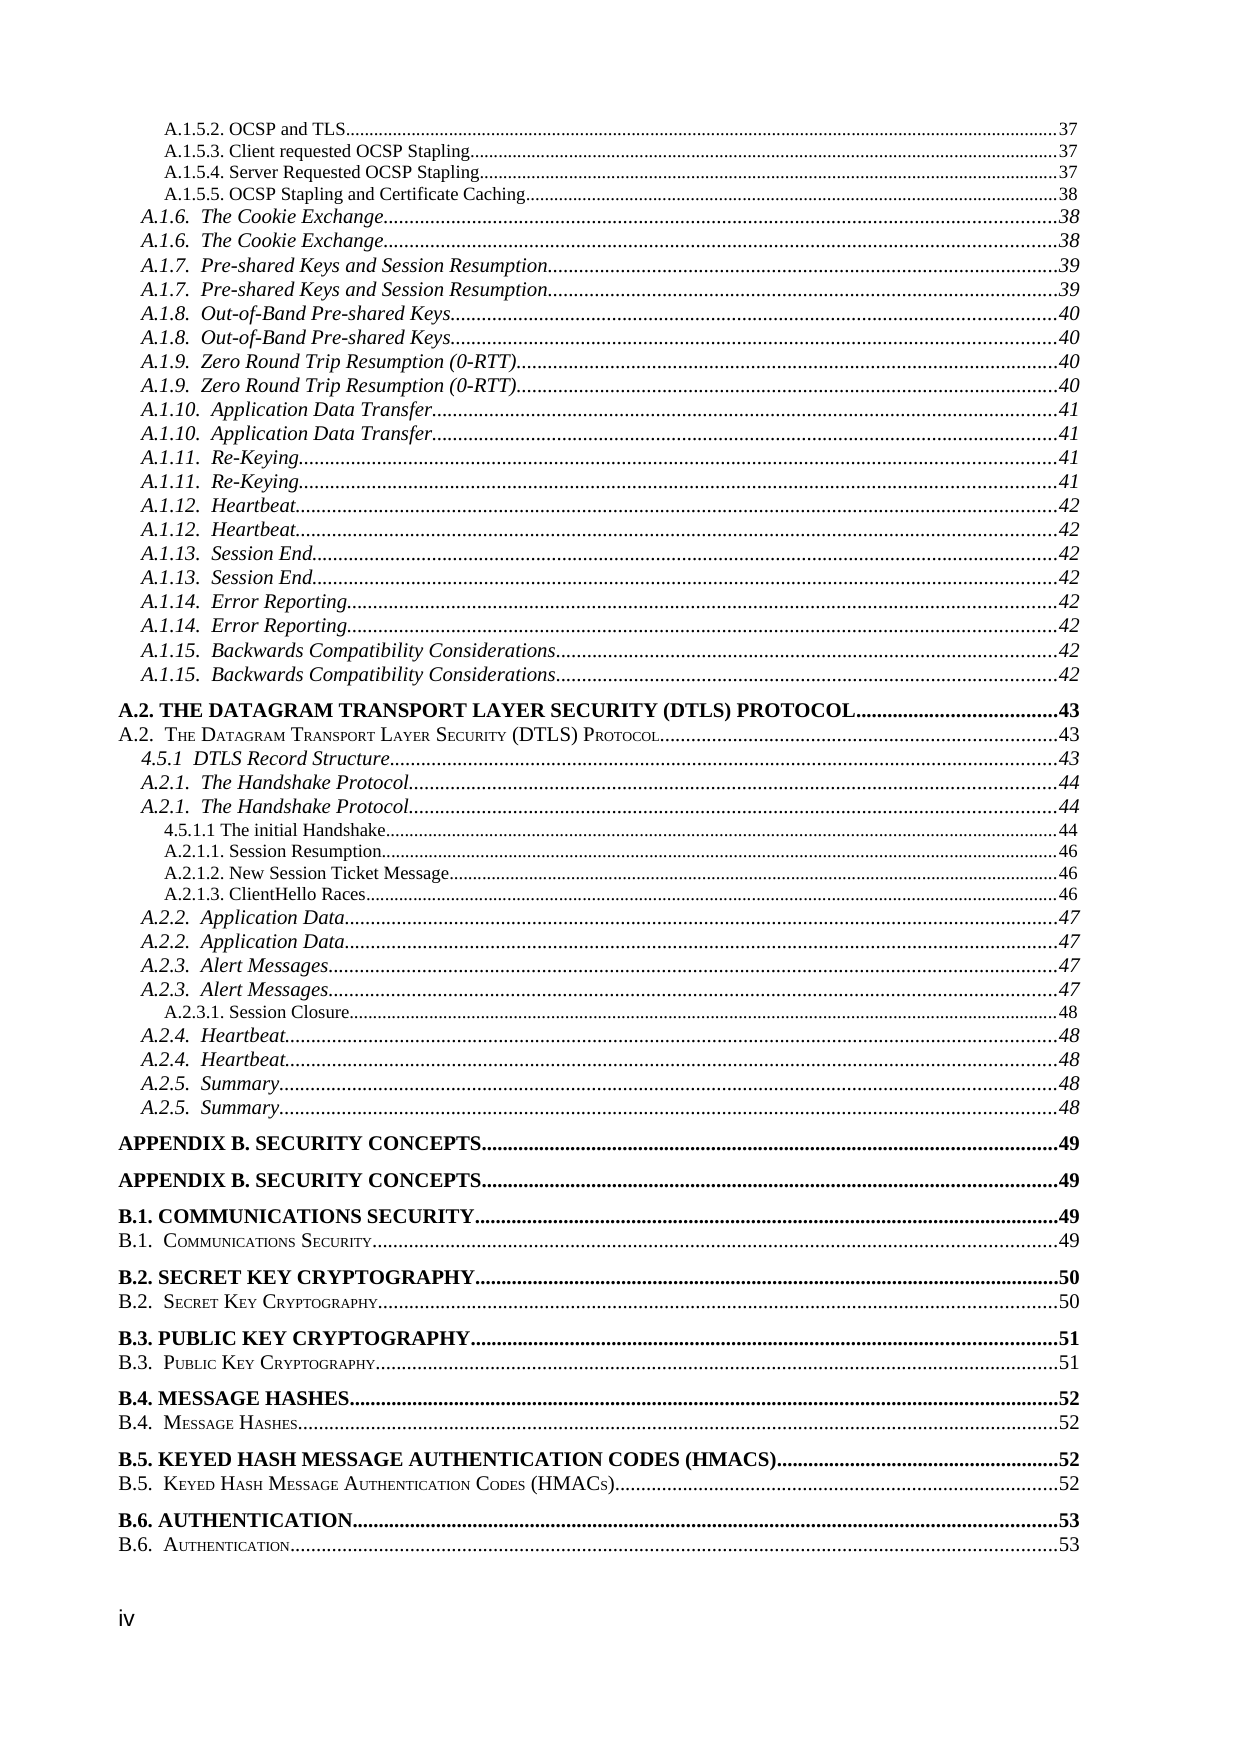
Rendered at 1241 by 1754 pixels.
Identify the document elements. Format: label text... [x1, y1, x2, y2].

text B.6. Authentication 53 [118, 1507, 1122, 1532]
text A.2.5. Summary 48 [141, 1095, 1122, 1119]
text A.1.5.5. OCSP Stapling and Certificate Caching 38 [164, 183, 1122, 204]
text A.2.5. Summary 48 [141, 1071, 1122, 1095]
text A.1.15. Backwards Compatibility Considerations 42 [141, 637, 1122, 662]
text A.1.12. Heartbeat 42 [141, 517, 1122, 541]
text A.2.1. The Handshake Protocol 44 [141, 770, 1122, 794]
text A.1.13. Session End 42 [141, 541, 1122, 565]
text A.2.1.1. Session Resumption 46 [164, 840, 1122, 862]
text A.1.8. Out-of-Band Pre-shared Keys 40 [141, 301, 1122, 325]
text B.1. Communications Security 49 [118, 1204, 1122, 1228]
text A.1.5.2. OCSP and TLS 37 [164, 118, 1122, 140]
text A.1.5.3. Client requested OCSP Stapling 37 [164, 140, 1122, 161]
text A.1.6. The Cookie Exchange 38 [141, 228, 1122, 252]
text Appendix B. Security Concepts 49 [118, 1131, 1122, 1155]
text A.2.3. Alert Messages 47 [141, 977, 1122, 1001]
text B.6. Authentication 53 [118, 1532, 1122, 1556]
text A.2.3.1. Session Closure 48 [164, 1001, 1122, 1022]
text A.2.2. Application Data 47 [141, 905, 1122, 929]
text 4.5.1 DTLS Record Structure 43 [141, 746, 1122, 770]
text B.5. Keyed Hash Message Authentication Codes (HMACs) 52 [118, 1471, 1122, 1495]
text A.1.11. Re-Keying 41 [141, 469, 1122, 493]
text A.1.5.4. Server Requested OCSP Stapling 37 [164, 161, 1122, 183]
text B.3. Public Key Cryptography 51 [118, 1350, 1122, 1374]
text A.1.15. Backwards Compatibility Considerations 42 [141, 662, 1122, 686]
text B.2. Secret Key Cryptography 50 [118, 1265, 1122, 1289]
text 4.5.1.1 The initial Handshake 44 [164, 818, 1122, 840]
text A.1.14. Error Reporting 42 [141, 589, 1122, 613]
text A.1.8. Out-of-Band Pre-shared Keys 40 [141, 325, 1122, 349]
text A.1.10. Application Data Transfer 41 [141, 397, 1122, 421]
text A.1.13. Session End 42 [141, 565, 1122, 589]
text B.1. Communications Security 49 [118, 1228, 1122, 1252]
text B.4. Message Hashes 52 [118, 1410, 1122, 1434]
text A.1.6. The Cookie Exchange 38 [141, 204, 1122, 228]
text B.2. Secret Key Cryptography 50 [118, 1289, 1122, 1313]
text A.1.9. Zero Round Trip Resumption (0-RTT) 40 [141, 373, 1122, 397]
text B.5. Keyed Hash Message Authentication Codes (HMACs) 52 [118, 1447, 1122, 1471]
text A.1.9. Zero Round Trip Resumption (0-RTT) 40 [141, 349, 1122, 373]
text A.1.10. Application Data Transfer 41 [141, 421, 1122, 445]
text A.2.4. Heartbeat 48 [141, 1047, 1122, 1071]
text A.2. The Datagram Transport Layer Security (DTLS) Protocol 43 [118, 722, 1122, 746]
text A.2.2. Application Data 47 [141, 929, 1122, 953]
text A.1.7. Pre-shared Keys and Session Resumption 39 [141, 252, 1122, 277]
text A.2.3. Alert Messages 47 [141, 953, 1122, 977]
text B.4. Message Hashes 52 [118, 1386, 1122, 1410]
text A.1.11. Re-Keying 41 [141, 445, 1122, 469]
text A.2.4. Heartbeat 48 [141, 1022, 1122, 1047]
text A.2. The Datagram Transport Layer Security (DTLS) Protocol 43 [118, 698, 1122, 722]
text Appendix B. Security Concepts 49 [118, 1168, 1122, 1192]
text A.2.1. The Handshake Protocol 44 [141, 794, 1122, 818]
text A.1.14. Error Reporting 42 [141, 613, 1122, 637]
text A.1.12. Heartbeat 42 [141, 493, 1122, 517]
text A.2.1.2. New Session Ticket Message 46 [164, 862, 1122, 883]
text A.1.7. Pre-shared Keys and Session Resumption 39 [141, 277, 1122, 301]
text A.2.1.3. ClientHello Races 46 [164, 883, 1122, 905]
text B.3. Public Key Cryptography 51 [118, 1326, 1122, 1350]
